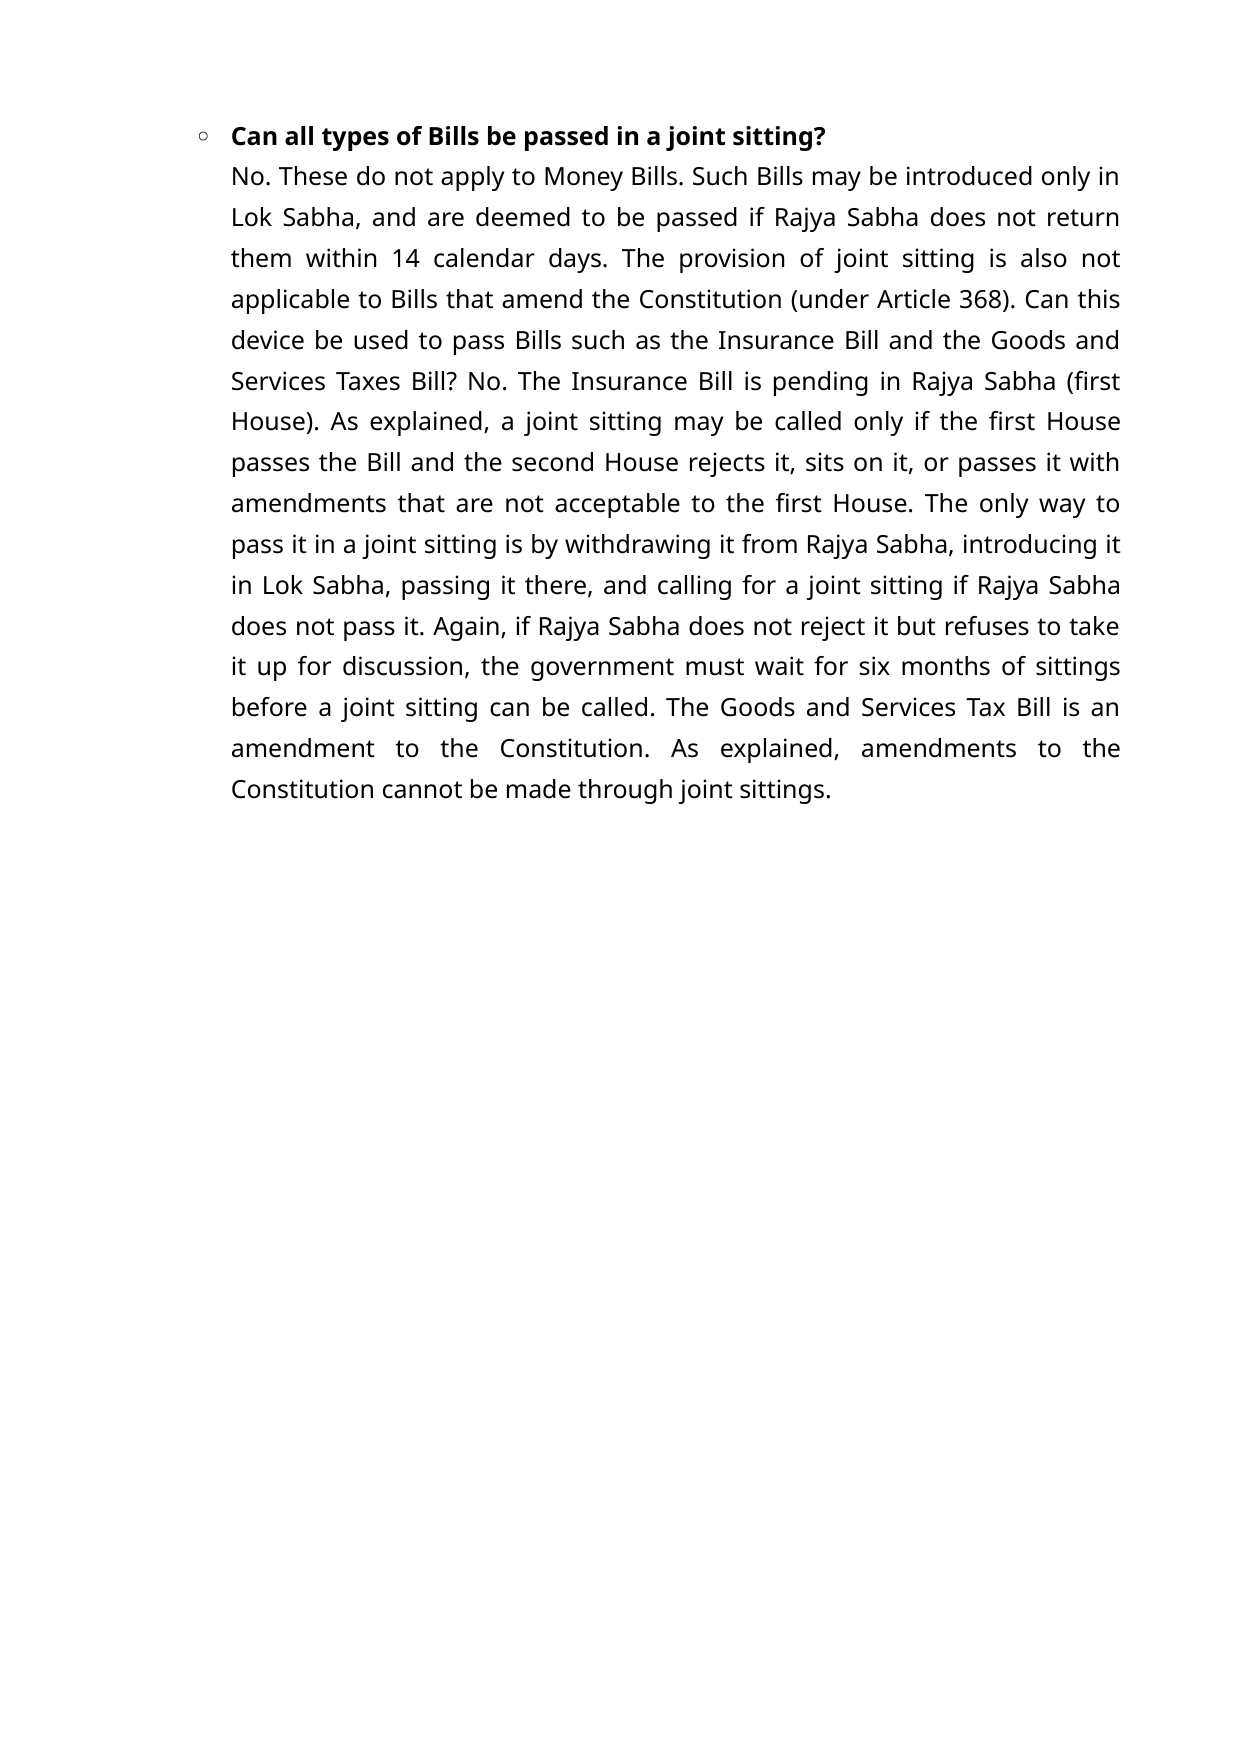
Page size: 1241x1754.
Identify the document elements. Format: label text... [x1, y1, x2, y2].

list No. These do not apply to Money Bills. Such Bills may be introduced only in Lok Sabha, and are deemed to be passed if Rajya Sabha does not return them within 14 calendar days. The provision of joint sitting is also not applicable to Bills that amend the Constitution (under Article 368). Can this device be used to pass Bills such as the Insurance Bill and the Goods and Services Taxes Bill? No. The Insurance Bill is pending in Rajya Sabha (first House). As explained, a joint sitting may be called only if the first House passes the Bill and the second House rejects it, sits on it, or passes it with amendments that are not acceptable to the first House. The only way to pass it in a joint sitting is by withdrawing it from Rajya Sabha, introducing it in Lok Sabha, passing it there, and calling for a joint sitting if Rajya Sabha does not pass it. Again, if Rajya Sabha does not reject it but refuses to take it up for discussion, the government must wait for six months of sittings before a joint sitting can be called. The Goods and Services Tax Bill is an amendment to the Constitution. As explained, amendments to the Constitution cannot be made through joint sittings. [193, 159, 1122, 806]
list Can all types of Bills be passed in a joint sitting? [193, 118, 1122, 152]
